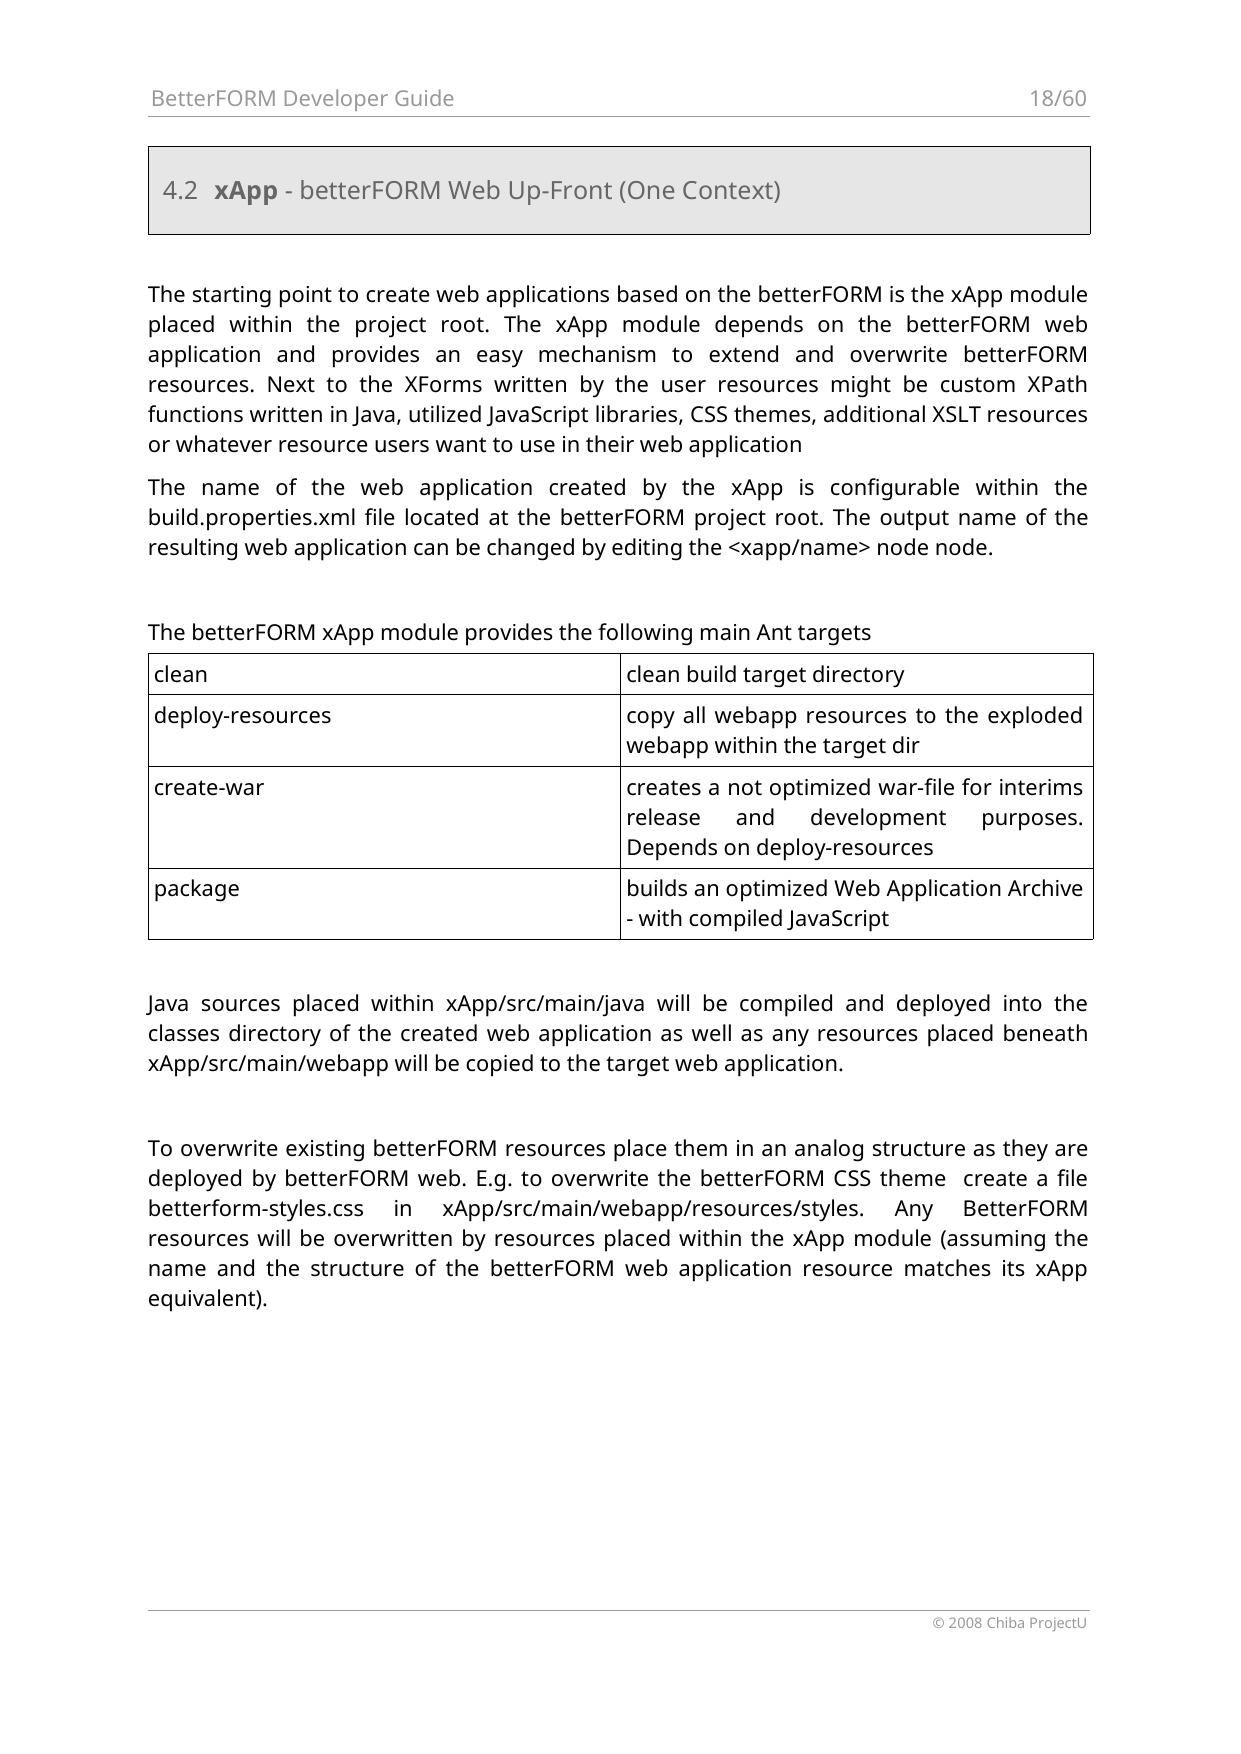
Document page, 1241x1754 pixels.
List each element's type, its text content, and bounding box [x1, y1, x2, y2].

text The starting point to create web applications based on the betterFORM is the xApp module placed within the project root. The xApp module depends on the betterFORM web application and provides an easy mechanism to extend and overwrite betterFORM resources. Next to the XForms written by the user resources might be custom XPath functions written in Java, utilized JavaScript libraries, CSS themes, additional XSLT resources or whatever resource users want to use in their web application [148, 279, 1090, 459]
table_header clean build target directory [621, 654, 1093, 694]
table_cell package [149, 869, 620, 939]
text To overwrite existing betterFORM resources place them in an analog structure as they are deployed by betterFORM web. E.g. to overwrite the betterFORM CSS theme create a file betterform-styles.css in xApp/src/main/webapp/resources/styles. Any BetterFORM resources will be overwritten by resources placed within the xApp module (assuming the name and the structure of the betterFORM web application resource matches its xApp equivalent). [148, 1133, 1090, 1313]
table_cell deploy-resources [149, 695, 620, 766]
text The betterFORM xApp module provides the following main Ant targets [148, 617, 1090, 647]
text Java sources placed within xApp/src/main/java will be compiled and deployed into the classes directory of the created web application as well as any resources placed beneath xApp/src/main/webapp will be copied to the target web application. [148, 988, 1090, 1078]
subtitle xApp - betterFORM Web Up-Front (One Context) [149, 147, 1090, 234]
table_cell copy all webapp resources to the exploded webapp within the target dir [621, 695, 1093, 766]
table_cell create-war [149, 767, 620, 868]
text The name of the web application created by the xApp is configurable within the build.properties.xml file located at the betterFORM project root. The output name of the resulting web application can be changed by editing the <xapp/name> node node. [148, 472, 1090, 562]
table_cell creates a not optimized war-file for interims release and development purposes. Depends on deploy-resources [621, 767, 1093, 868]
table_header clean [149, 654, 620, 694]
table_cell builds an optimized Web Application Archive - with compiled JavaScript [621, 869, 1093, 939]
